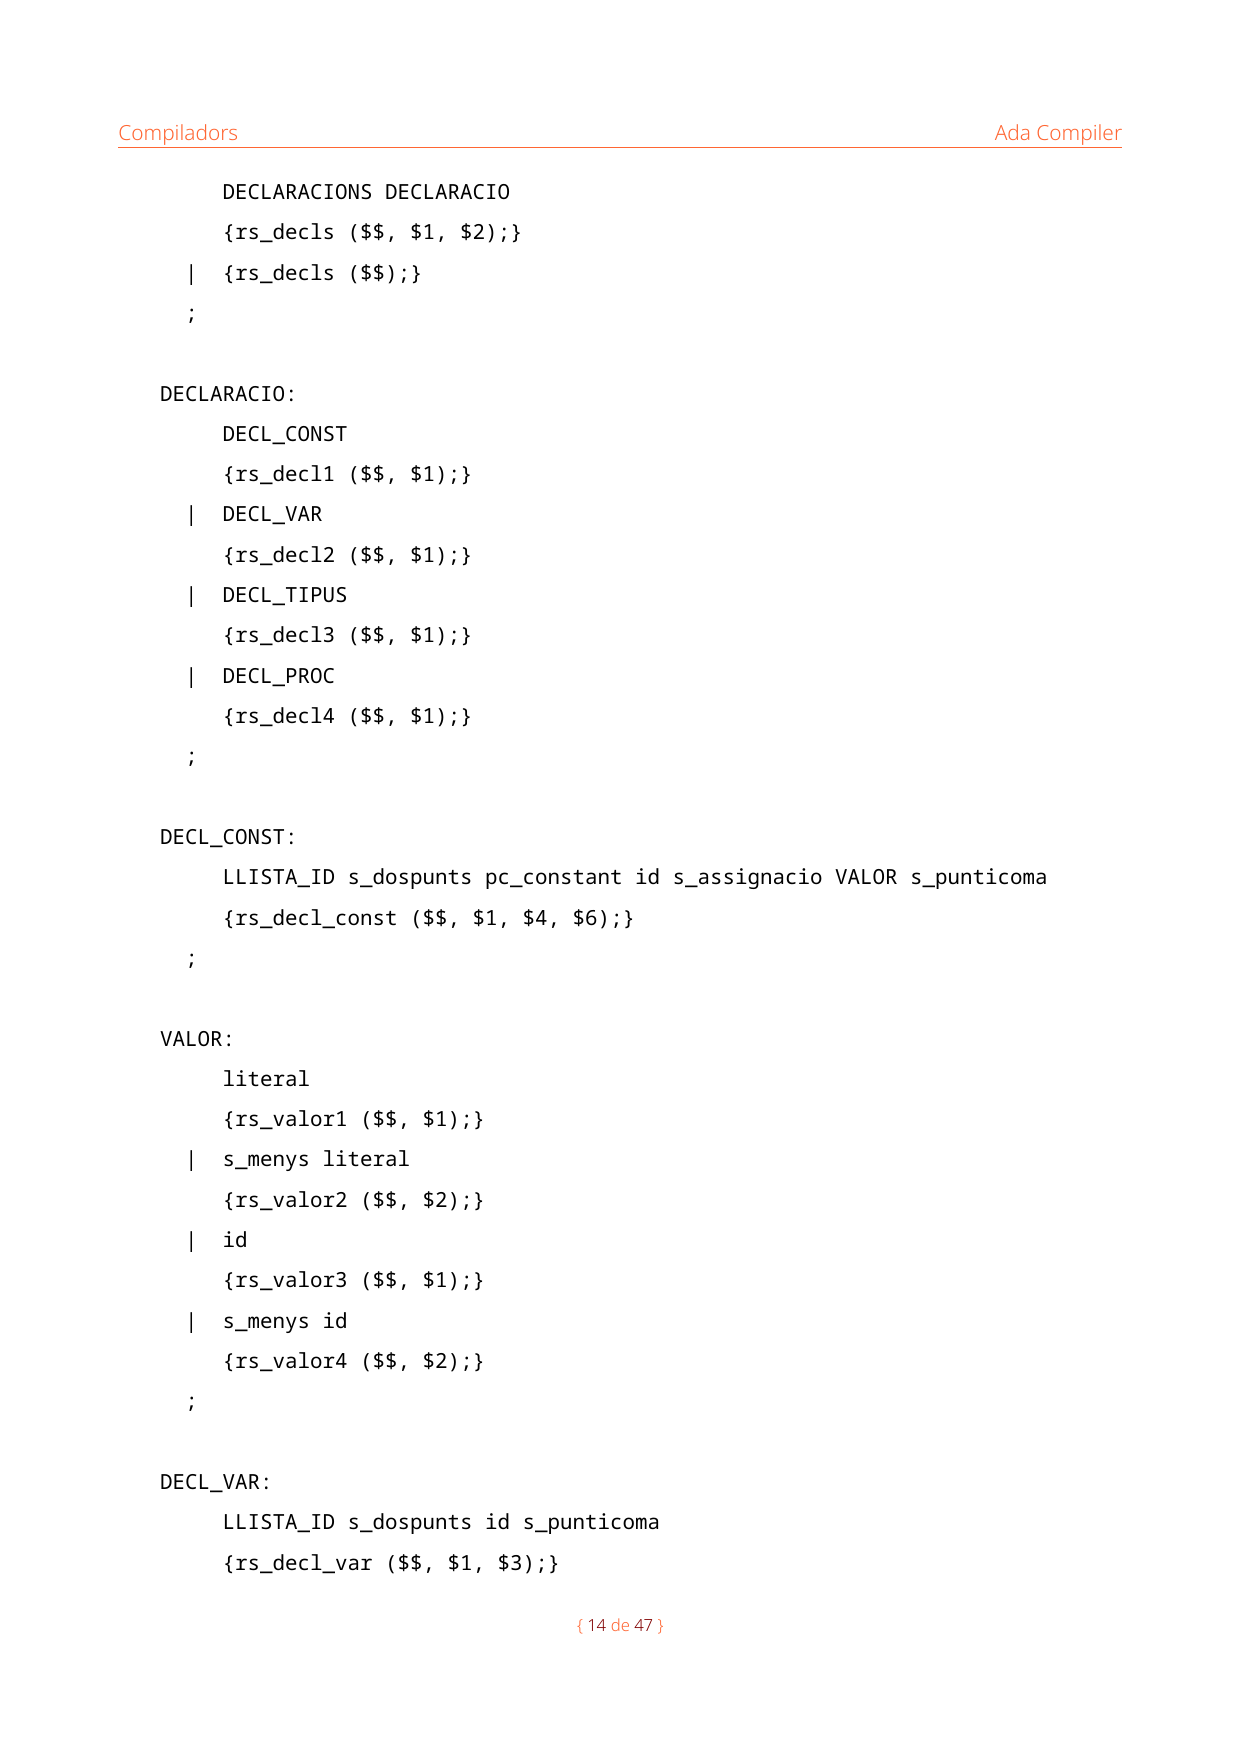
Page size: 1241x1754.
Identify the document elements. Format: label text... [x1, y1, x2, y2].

text LLISTA_ID s_dospunts pc_constant id s_assignacio VALOR s_punticoma [118, 862, 1122, 891]
text | s_menys id [118, 1306, 1122, 1334]
text {rs_valor4 ($$, $2);} [118, 1346, 1122, 1374]
text DECL_VAR: [118, 1467, 1122, 1496]
text VALOR: [118, 1024, 1122, 1052]
text {rs_valor2 ($$, $2);} [118, 1185, 1122, 1213]
text {rs_decl2 ($$, $1);} [118, 540, 1122, 568]
text ; [118, 741, 1122, 770]
text | {rs_decls ($$);} [118, 258, 1122, 286]
text {rs_decls ($$, $1, $2);} [118, 217, 1122, 246]
text LLISTA_ID s_dospunts id s_punticoma [118, 1507, 1122, 1536]
text DECLARACIO: [118, 379, 1122, 407]
text | DECL_VAR [118, 499, 1122, 528]
text {rs_decl3 ($$, $1);} [118, 621, 1122, 649]
text ; [118, 298, 1122, 326]
text {rs_valor3 ($$, $1);} [118, 1266, 1122, 1294]
text | id [118, 1225, 1122, 1254]
text | DECL_TIPUS [118, 580, 1122, 609]
text {rs_decl_const ($$, $1, $4, $6);} [118, 903, 1122, 931]
text {rs_decl_var ($$, $1, $3);} [118, 1548, 1122, 1576]
text {rs_decl1 ($$, $1);} [118, 459, 1122, 488]
text ; [118, 943, 1122, 971]
text literal [118, 1064, 1122, 1092]
text | DECL_PROC [118, 661, 1122, 689]
text {rs_valor1 ($$, $1);} [118, 1104, 1122, 1133]
text {rs_decl4 ($$, $1);} [118, 701, 1122, 729]
text | s_menys literal [118, 1144, 1122, 1173]
text DECL_CONST [118, 419, 1122, 447]
text DECLARACIONS DECLARACIO [118, 177, 1122, 206]
text ; [118, 1386, 1122, 1415]
text DECL_CONST: [118, 822, 1122, 851]
